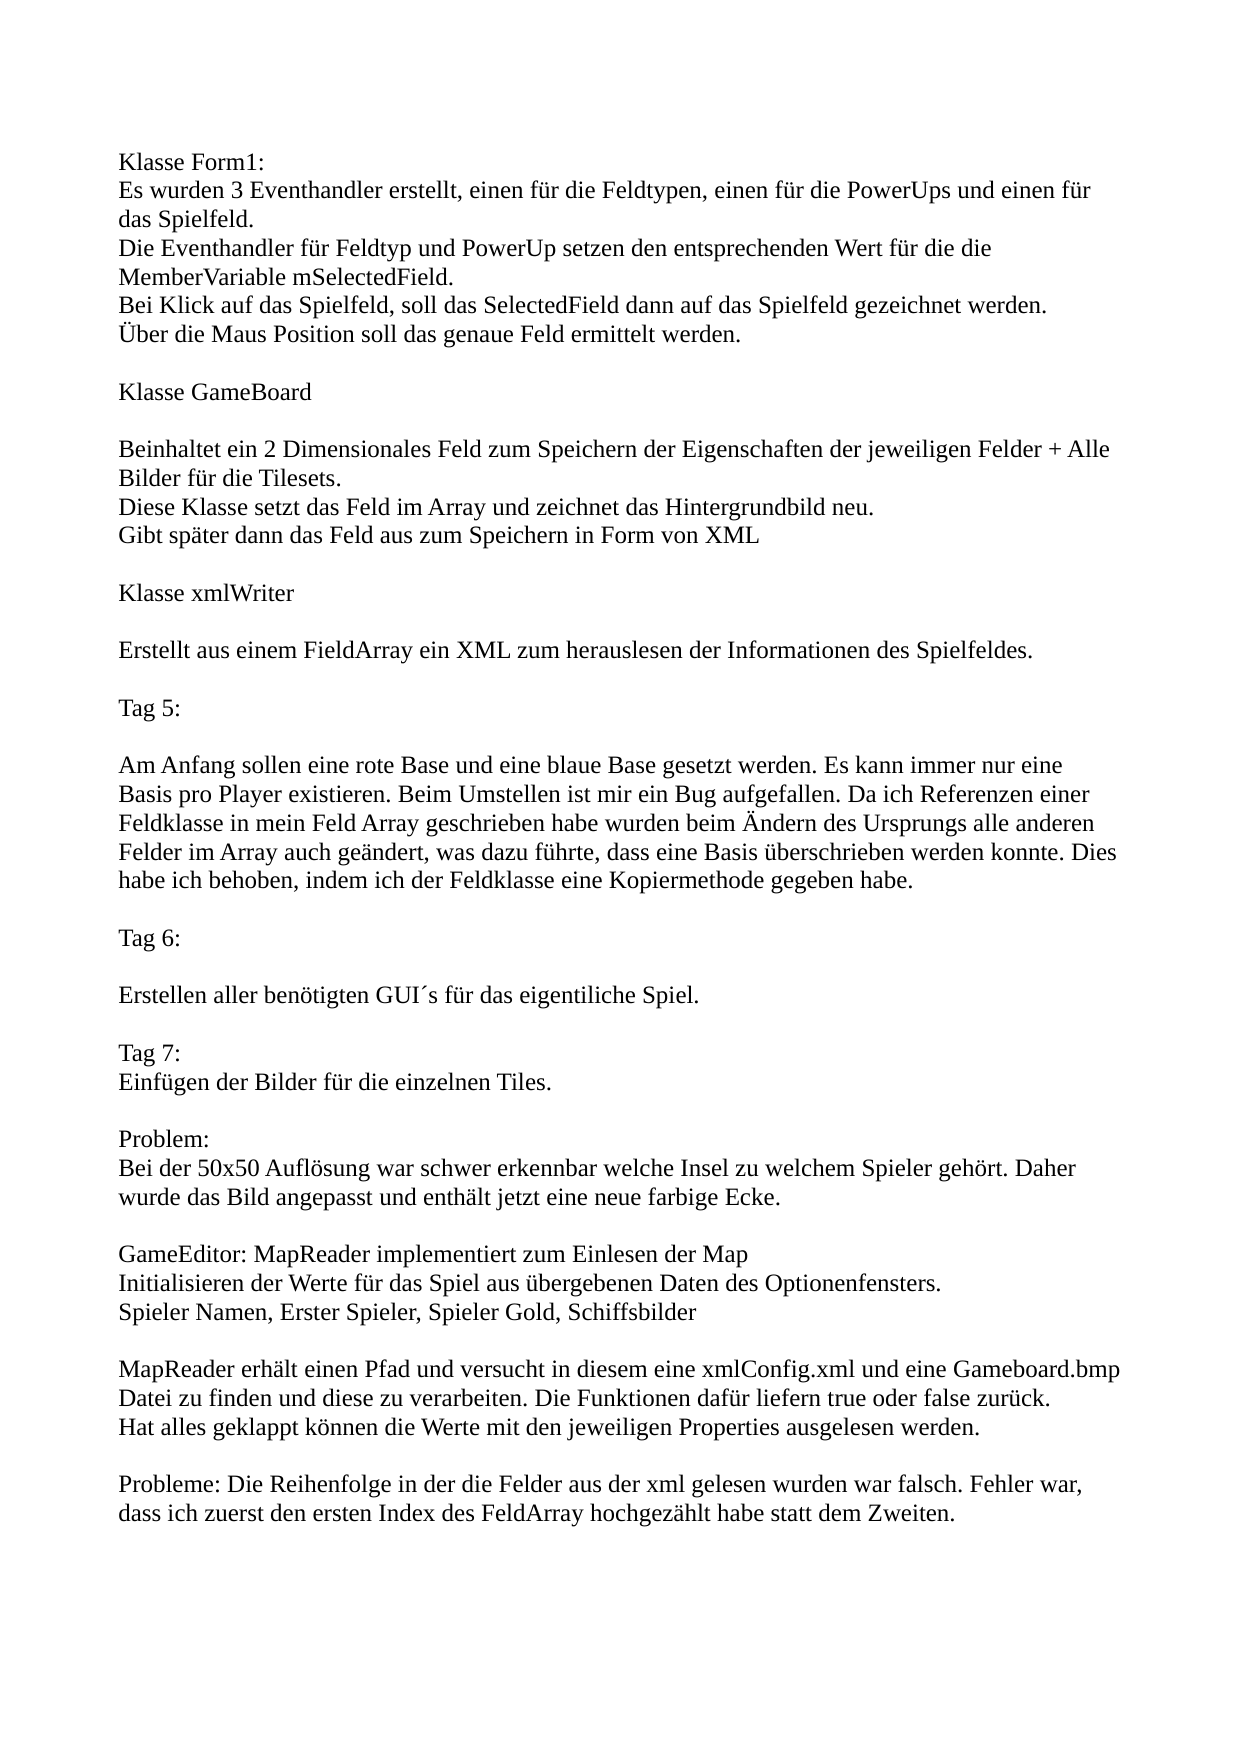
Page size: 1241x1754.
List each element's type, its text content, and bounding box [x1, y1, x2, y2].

text Erstellen aller benötigten GUI´s für das eigentiliche Spiel. [118, 981, 1122, 1009]
text Tag 6: [118, 923, 1122, 952]
text Die Eventhandler für Feldtyp und PowerUp setzen den entsprechenden Wert für die die MemberVariable mSelectedField. [118, 233, 1122, 291]
text Bei Klick auf das Spielfeld, soll das SelectedField dann auf das Spielfeld gezeichnet werden. [118, 291, 1122, 319]
text Diese Klasse setzt das Feld im Array und zeichnet das Hintergrundbild neu. [118, 492, 1122, 521]
text Beinhaltet ein 2 Dimensionales Feld zum Speichern der Eigenschaften der jeweiligen Felder + Alle Bilder für die Tilesets. [118, 434, 1122, 492]
text Klasse Form1: [118, 147, 1122, 176]
text Am Anfang sollen eine rote Base und eine blaue Base gesetzt werden. Es kann immer nur eine Basis pro Player existieren. Beim Umstellen ist mir ein Bug aufgefallen. Da ich Referenzen einer Feldklasse in mein Feld Array geschrieben habe wurden beim Ändern des Ursprungs alle anderen Felder im Array auch geändert, was dazu führte, dass eine Basis überschrieben werden konnte. Dies habe ich behoben, indem ich der Feldklasse eine Kopiermethode gegeben habe. [118, 751, 1122, 894]
text Über die Maus Position soll das genaue Feld ermittelt werden. [118, 319, 1122, 348]
text Bei der 50x50 Auflösung war schwer erkennbar welche Insel zu welchem Spieler gehört. Daher wurde das Bild angepasst und enthält jetzt eine neue farbige Ecke. [118, 1153, 1122, 1211]
text GameEditor: MapReader implementiert zum Einlesen der Map [118, 1239, 1122, 1268]
text Klasse xmlWriter [118, 578, 1122, 607]
text Tag 5: [118, 693, 1122, 722]
text Hat alles geklappt können die Werte mit den jeweiligen Properties ausgelesen werden. [118, 1412, 1122, 1441]
text Es wurden 3 Eventhandler erstellt, einen für die Feldtypen, einen für die PowerUps und einen für das Spielfeld. [118, 176, 1122, 233]
text Klasse GameBoard [118, 377, 1122, 406]
text Spieler Namen, Erster Spieler, Spieler Gold, Schiffsbilder [118, 1297, 1122, 1326]
text Probleme: Die Reihenfolge in der die Felder aus der xml gelesen wurden war falsch. Fehler war, dass ich zuerst den ersten Index des FeldArray hochgezählt habe statt dem Zweiten. [118, 1469, 1122, 1527]
text Einfügen der Bilder für die einzelnen Tiles. [118, 1067, 1122, 1096]
text Gibt später dann das Feld aus zum Speichern in Form von XML [118, 521, 1122, 549]
text Problem: [118, 1124, 1122, 1153]
text Initialisieren der Werte für das Spiel aus übergebenen Daten des Optionenfensters. [118, 1268, 1122, 1297]
text Tag 7: [118, 1038, 1122, 1067]
text Erstellt aus einem FieldArray ein XML zum herauslesen der Informationen des Spielfeldes. [118, 636, 1122, 664]
text MapReader erhält einen Pfad und versucht in diesem eine xmlConfig.xml und eine Gameboard.bmp Datei zu finden und diese zu verarbeiten. Die Funktionen dafür liefern true oder false zurück. [118, 1354, 1122, 1412]
